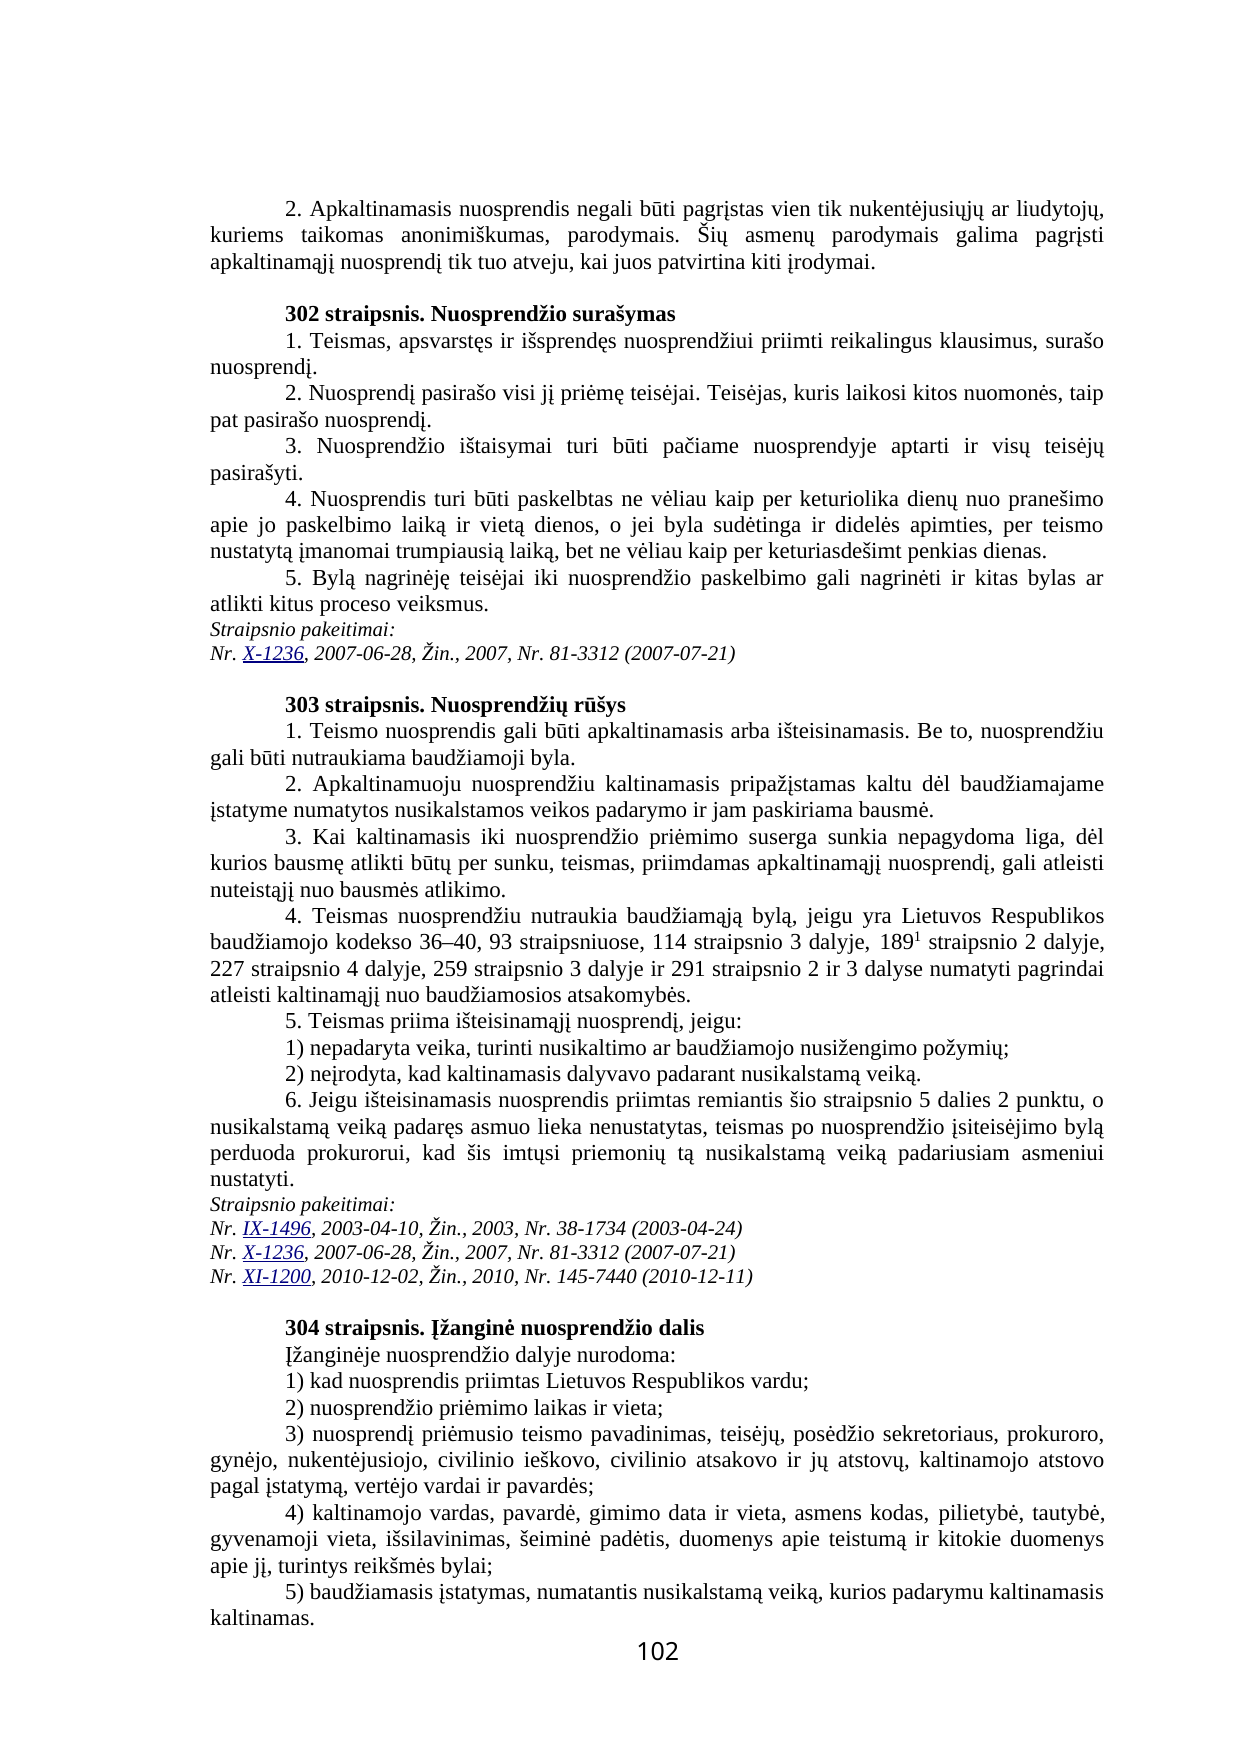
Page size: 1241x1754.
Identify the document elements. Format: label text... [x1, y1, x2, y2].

text 1. Teismo nuosprendis gali būti apkaltinamasis arba išteisinamasis. Be to, nuosprendžiu gali būti nutraukiama baudžiamoji byla. [210, 717, 1106, 770]
text 5. Teismas priima išteisinamąjį nuosprendį, jeigu: [210, 1007, 1106, 1034]
text 1) kad nuosprendis priimtas Lietuvos Respublikos vardu; [210, 1367, 1106, 1393]
text Nr. X-1236, 2007-06-28, Žin., 2007, Nr. 81-3312 (2007-07-21) [210, 1240, 1106, 1264]
text 2. Apkaltinamuoju nuosprendžiu kaltinamasis pripažįstamas kaltu dėl baudžiamajame įstatyme numatytos nusikalstamos veikos padarymo ir jam paskiriama bausmė. [210, 770, 1106, 823]
text 304 straipsnis. Įžanginė nuosprendžio dalis [210, 1314, 1106, 1341]
text 4. Teismas nuosprendžiu nutraukia baudžiamąją bylą, jeigu yra Lietuvos Respublikos baudžiamojo kodekso 36–40, 93 straipsniuose, 114 straipsnio 3 dalyje, 1891 straipsnio 2 dalyje, 227 straipsnio 4 dalyje, 259 straipsnio 3 dalyje ir 291 straipsnio 2 ir 3 dalyse numatyti pagrindai atleisti kaltinamąjį nuo baudžiamosios atsakomybės. [210, 902, 1106, 1007]
text 3. Nuosprendžio ištaisymai turi būti pačiame nuosprendyje aptarti ir visų teisėjų pasirašyti. [210, 432, 1106, 485]
text 2) neįrodyta, kad kaltinamasis dalyvavo padarant nusikalstamą veiką. [210, 1060, 1106, 1086]
text 2. Apkaltinamasis nuosprendis negali būti pagrįstas vien tik nukentėjusiųjų ar liudytojų, kuriems taikomas anonimiškumas, parodymais. Šių asmenų parodymais galima pagrįsti apkaltinamąjį nuosprendį tik tuo atveju, kai juos patvirtina kiti įrodymai. [210, 195, 1106, 274]
text 5. Bylą nagrinėję teisėjai iki nuosprendžio paskelbimo gali nagrinėti ir kitas bylas ar atlikti kitus proceso veiksmus. [210, 564, 1106, 617]
text 2) nuosprendžio priėmimo laikas ir vieta; [210, 1393, 1106, 1420]
text 1) nepadaryta veika, turinti nusikaltimo ar baudžiamojo nusižengimo požymių; [210, 1034, 1106, 1060]
text 3) nuosprendį priėmusio teismo pavadinimas, teisėjų, posėdžio sekretoriaus, prokuroro, gynėjo, nukentėjusiojo, civilinio ieškovo, civilinio atsakovo ir jų atstovų, kaltinamojo atstovo pagal įstatymą, vertėjo vardai ir pavardės; [210, 1420, 1106, 1499]
text Įžanginėje nuosprendžio dalyje nurodoma: [210, 1341, 1106, 1367]
text 303 straipsnis. Nuosprendžių rūšys [210, 691, 1106, 717]
text 302 straipsnis. Nuosprendžio surašymas [210, 300, 1106, 327]
text 4) kaltinamojo vardas, pavardė, gimimo data ir vieta, asmens kodas, pilietybė, tautybė, gyvenamoji vieta, išsilavinimas, šeiminė padėtis, duomenys apie teistumą ir kitokie duomenys apie jį, turintys reikšmės bylai; [210, 1499, 1106, 1578]
text Nr. X-1236, 2007-06-28, Žin., 2007, Nr. 81-3312 (2007-07-21) [210, 641, 1106, 665]
text 5) baudžiamasis įstatymas, numatantis nusikalstamą veiką, kurios padarymu kaltinamasis kaltinamas. [210, 1578, 1106, 1631]
text 3. Kai kaltinamasis iki nuosprendžio priėmimo suserga sunkia nepagydoma liga, dėl kurios bausmę atlikti būtų per sunku, teismas, priimdamas apkaltinamąjį nuosprendį, gali atleisti nuteistąjį nuo bausmės atlikimo. [210, 823, 1106, 902]
text Straipsnio pakeitimai: [210, 1192, 1106, 1216]
text 2. Nuosprendį pasirašo visi jį priėmę teisėjai. Teisėjas, kuris laikosi kitos nuomonės, taip pat pasirašo nuosprendį. [210, 379, 1106, 432]
text 1. Teismas, apsvarstęs ir išsprendęs nuosprendžiui priimti reikalingus klausimus, surašo nuosprendį. [210, 327, 1106, 379]
text 6. Jeigu išteisinamasis nuosprendis priimtas remiantis šio straipsnio 5 dalies 2 punktu, o nusikalstamą veiką padaręs asmuo lieka nenustatytas, teismas po nuosprendžio įsiteisėjimo bylą perduoda prokurorui, kad šis imtųsi priemonių tą nusikalstamą veiką padariusiam asmeniui nustatyti. [210, 1086, 1106, 1192]
text Nr. XI-1200, 2010-12-02, Žin., 2010, Nr. 145-7440 (2010-12-11) [210, 1264, 1106, 1288]
text 4. Nuosprendis turi būti paskelbtas ne vėliau kaip per keturiolika dienų nuo pranešimo apie jo paskelbimo laiką ir vietą dienos, o jei byla sudėtinga ir didelės apimties, per teismo nustatytą įmanomai trumpiausią laiką, bet ne vėliau kaip per keturiasdešimt penkias dienas. [210, 485, 1106, 564]
text Nr. IX-1496, 2003-04-10, Žin., 2003, Nr. 38-1734 (2003-04-24) [210, 1216, 1106, 1240]
text Straipsnio pakeitimai: [210, 617, 1106, 641]
